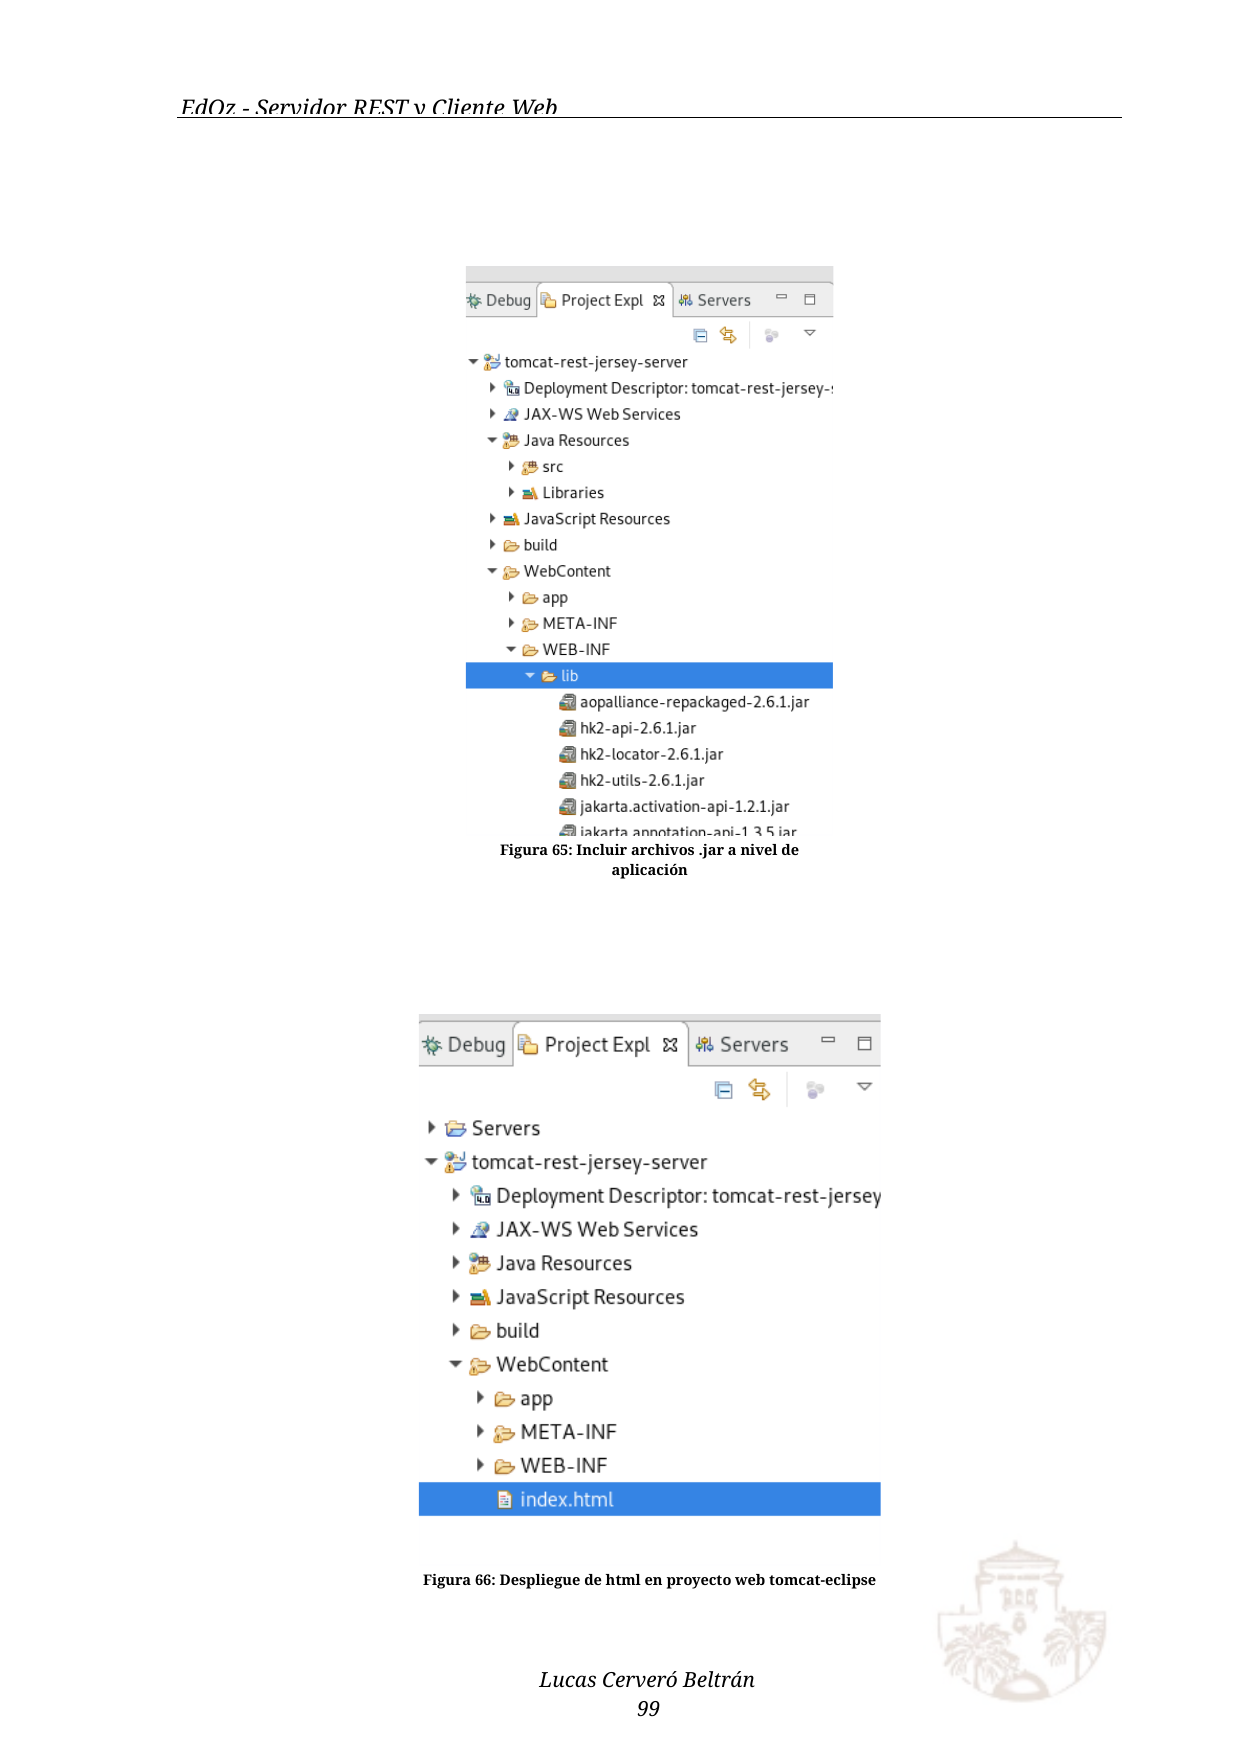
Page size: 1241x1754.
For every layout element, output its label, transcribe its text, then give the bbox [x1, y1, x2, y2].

picture [465, 266, 834, 836]
picture [418, 1014, 881, 1566]
text Figura 66: Despliegue de html en proyecto web tomcat-eclipse [419, 1566, 881, 1589]
text Figura 65: Incluir archivos .jar a nivel de aplicación [466, 836, 833, 880]
